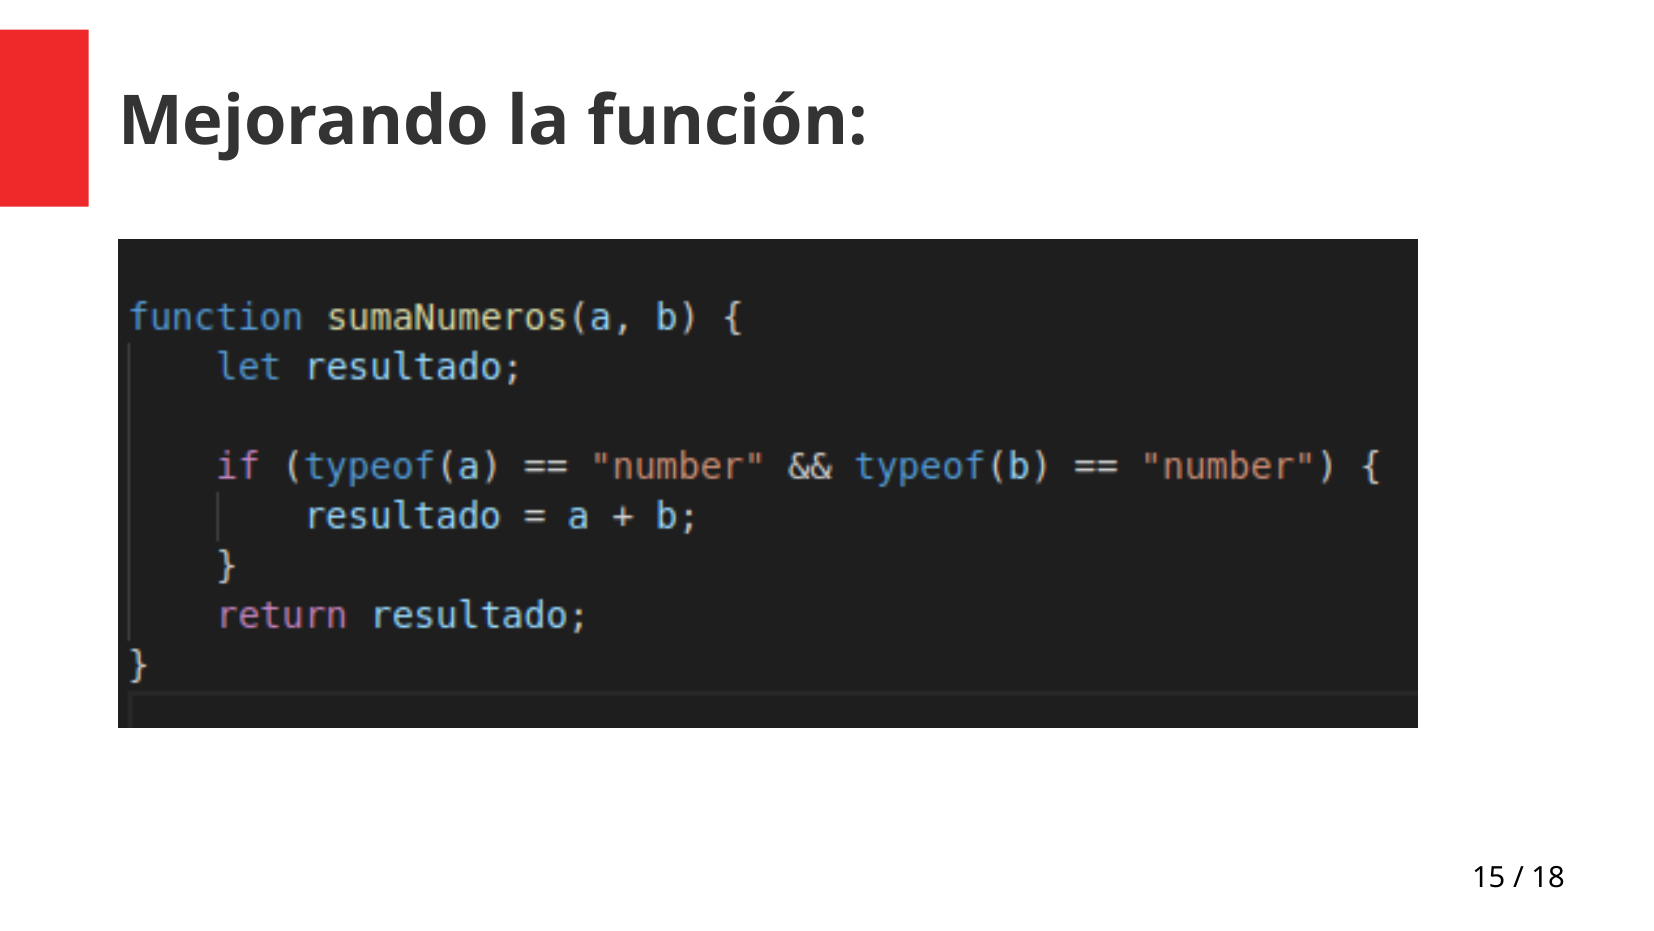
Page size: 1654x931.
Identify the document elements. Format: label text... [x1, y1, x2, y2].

picture [118, 239, 1418, 728]
title Mejorando la función: [118, 29, 1595, 207]
